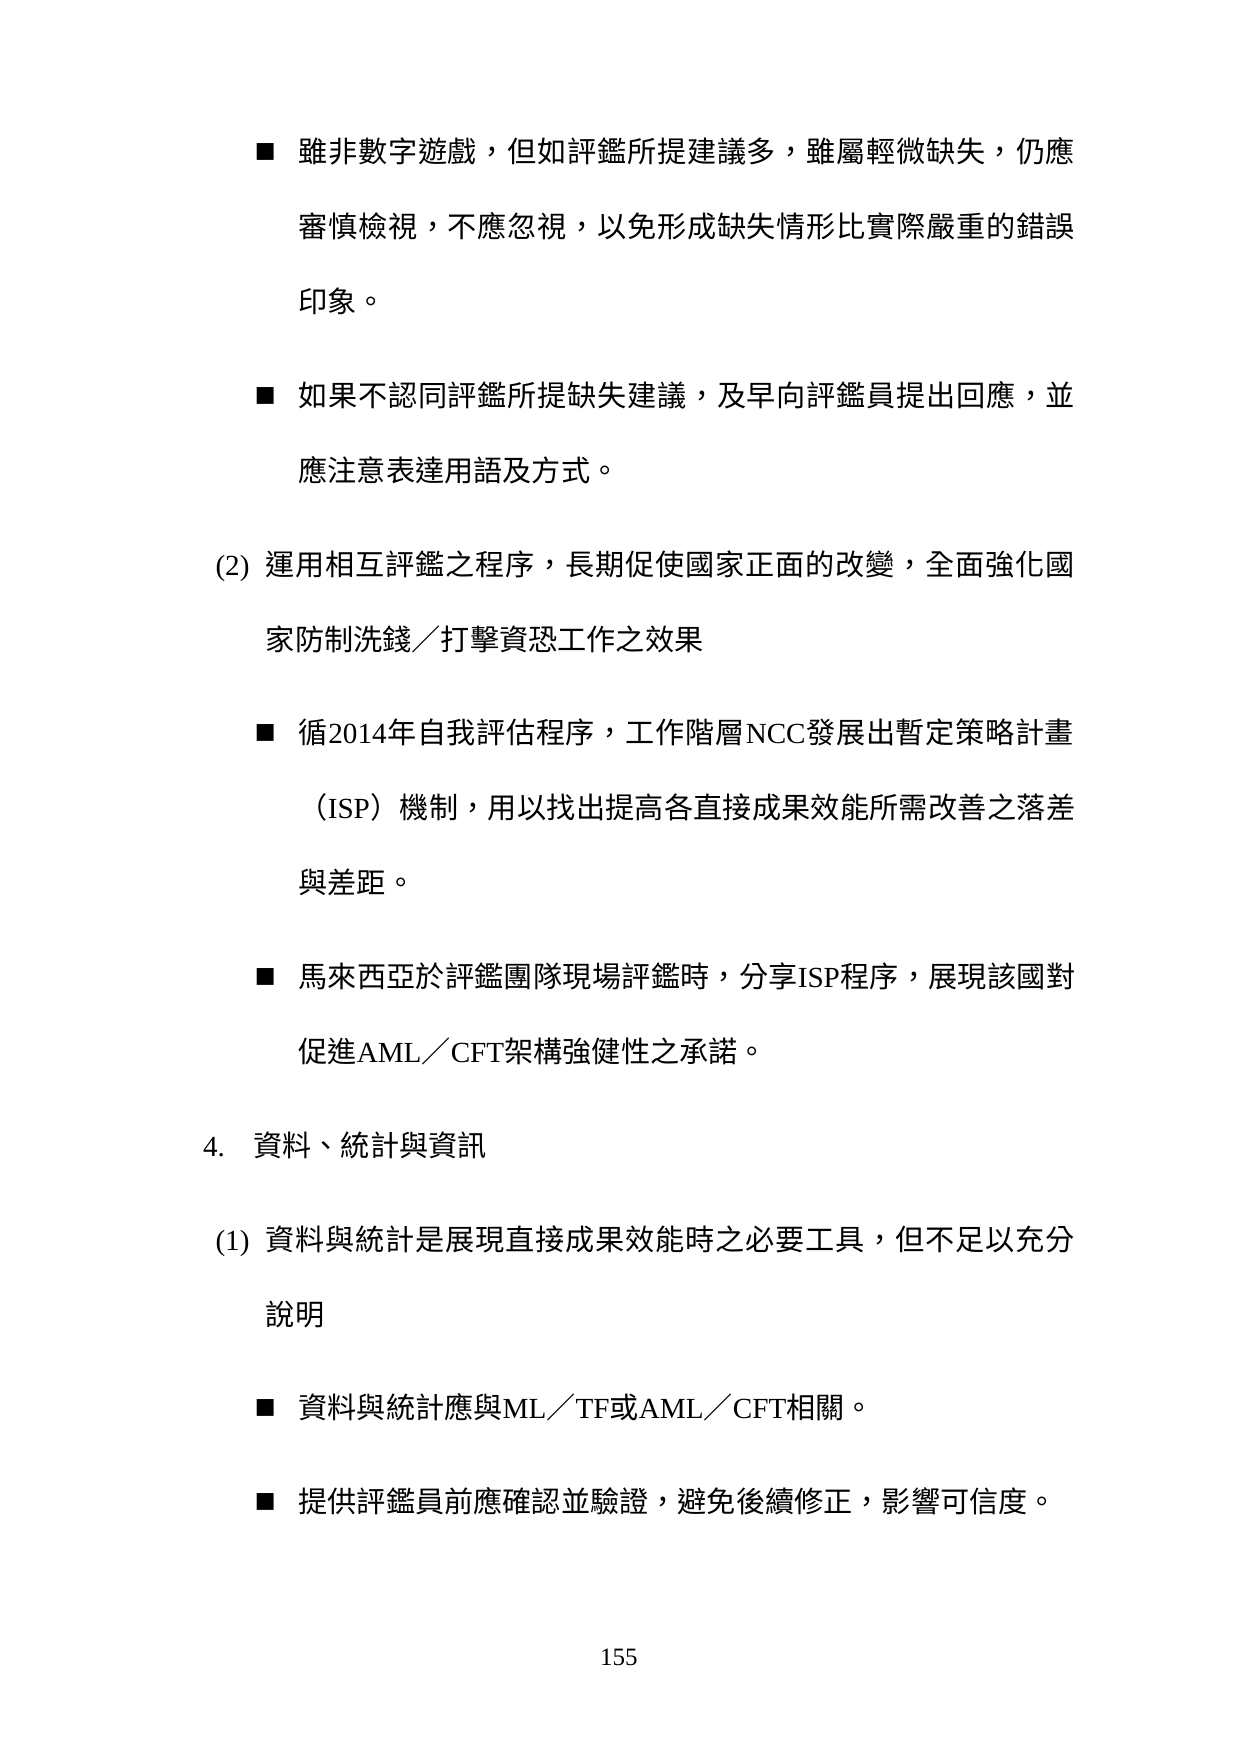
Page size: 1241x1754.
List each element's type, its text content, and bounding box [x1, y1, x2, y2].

list 雖非數字遊戲，但如評鑑所提建議多，雖屬輕微缺失，仍應審慎檢視，不應忽視，以免形成缺失情形比實際嚴重的錯誤印象。 [254, 112, 1075, 337]
list 提供評鑑員前應確認並驗證，避免後續修正，影響可信度。 [254, 1462, 1075, 1537]
list 馬來西亞於評鑑團隊現場評鑑時，分享ISP程序，展現該國對促進AML／CFT架構強健性之承諾。 [254, 937, 1075, 1087]
list 資料、統計與資訊 [203, 1106, 1075, 1181]
list 資料與統計是展現直接成果效能時之必要工具，但不足以充分說明 [215, 1200, 1075, 1350]
list 運用相互評鑑之程序，長期促使國家正面的改變，全面強化國家防制洗錢／打擊資恐工作之效果 [215, 525, 1075, 675]
list 如果不認同評鑑所提缺失建議，及早向評鑑員提出回應，並應注意表達用語及方式。 [254, 356, 1075, 506]
list 循2014年自我評估程序，工作階層NCC發展出暫定策略計畫（ISP）機制，用以找出提高各直接成果效能所需改善之落差與差距。 [254, 693, 1075, 918]
list 資料與統計應與ML／TF或AML／CFT相關。 [254, 1368, 1075, 1443]
